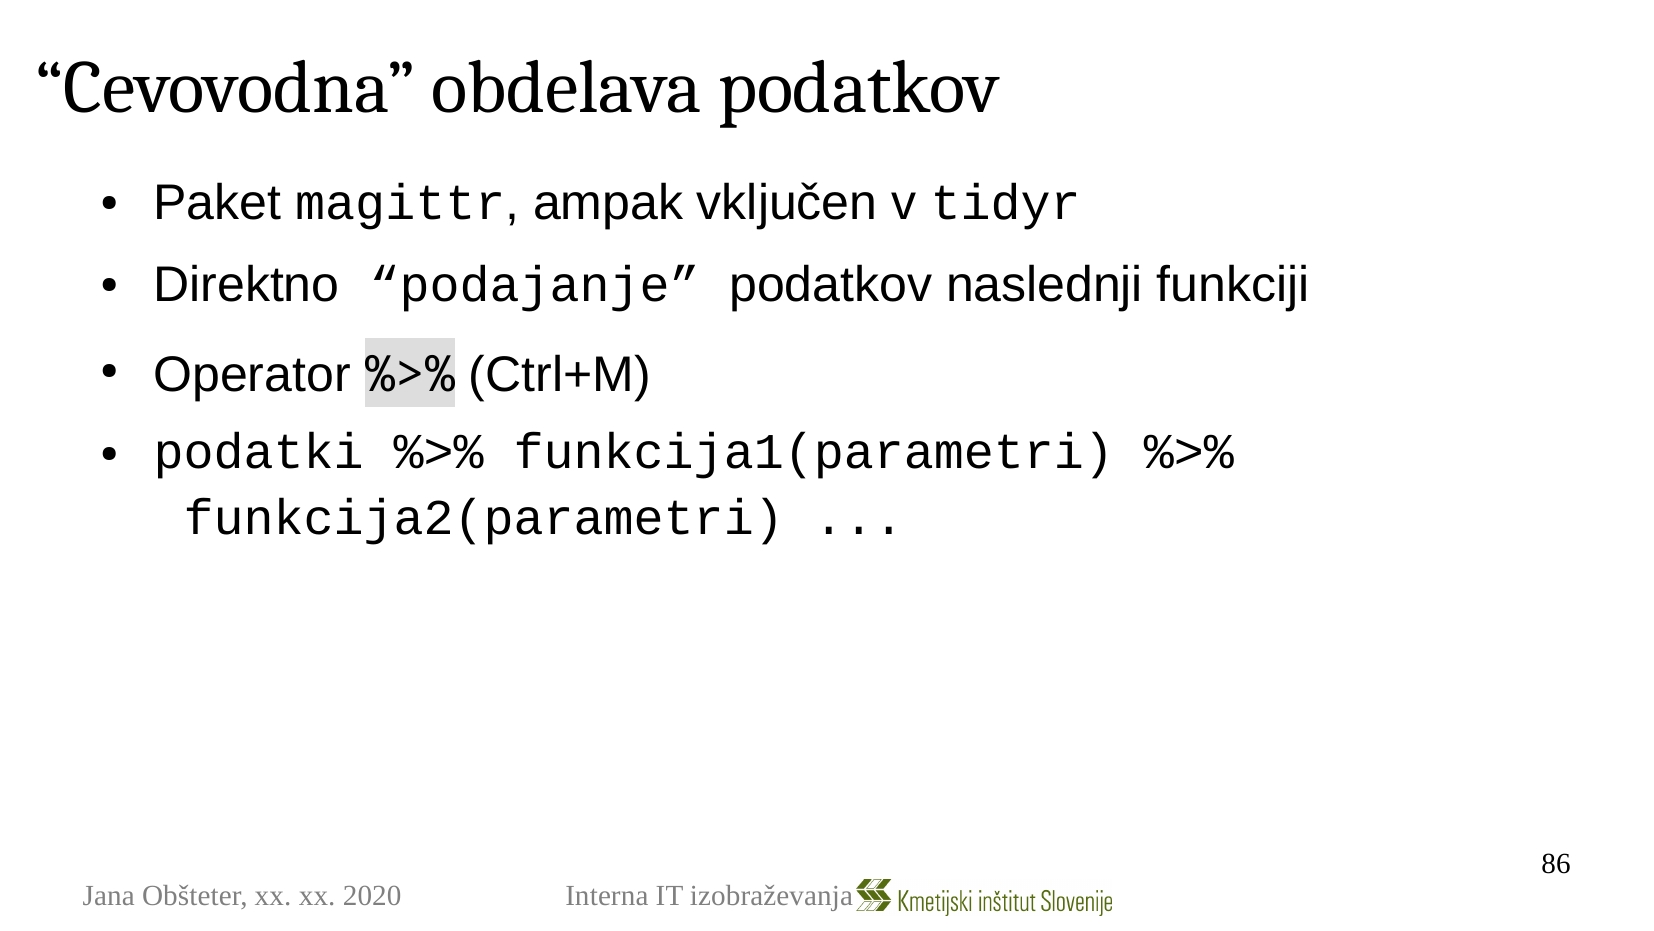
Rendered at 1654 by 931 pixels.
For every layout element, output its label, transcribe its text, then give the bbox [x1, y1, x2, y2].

title “Cevovodna” obdelava podatkov [35, 21, 1524, 154]
list Paket magittr, ampak vključen v tidyr Direktno “podajanje” podatkov naslednji funkciji Operator %>% (Ctrl+M) podatki %>% funkcija1(parametri) %>% funkcija2(parametri) ... [82, 165, 1642, 827]
picture [856, 879, 1112, 916]
